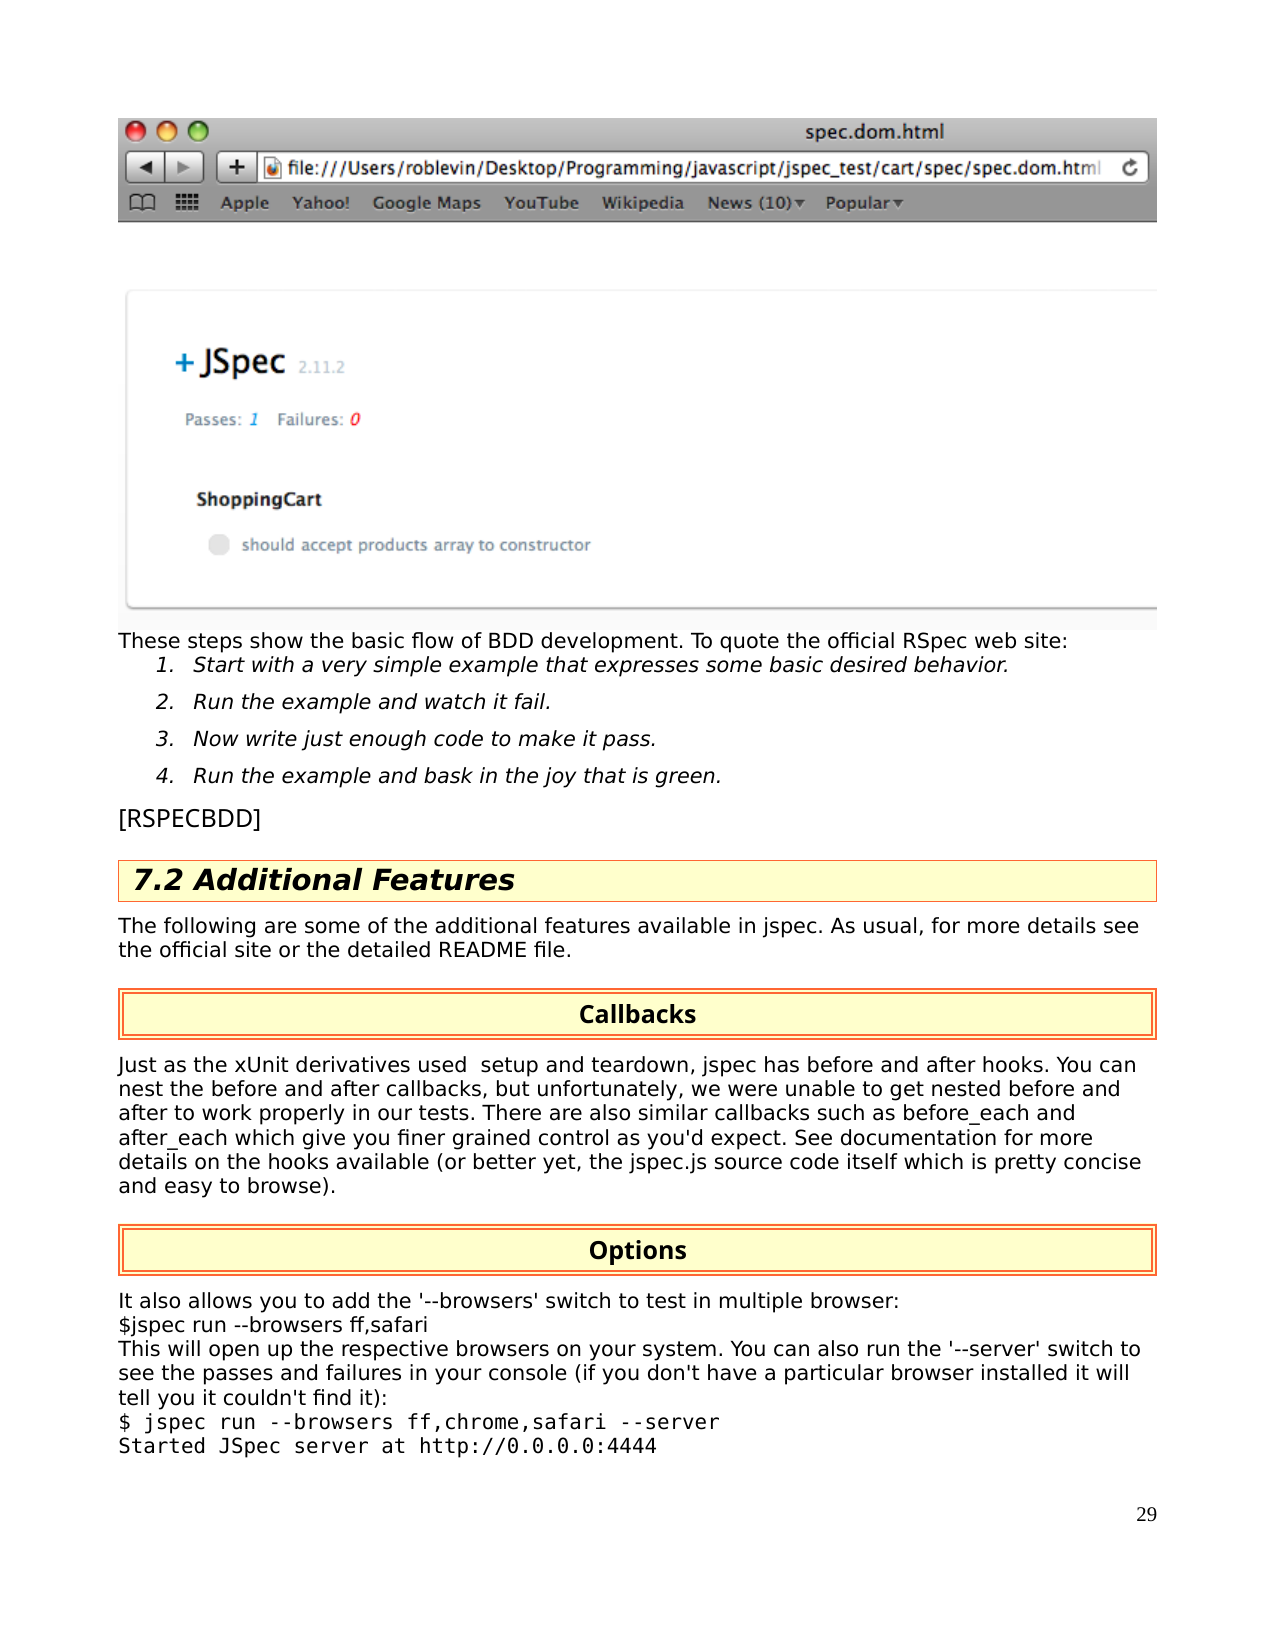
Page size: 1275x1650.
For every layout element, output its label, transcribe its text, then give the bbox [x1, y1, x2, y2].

text These steps show the basic flow of BDD development. To quote the official RSpec web site: [118, 630, 1157, 653]
list Now write just enough code to make it pass. [156, 727, 1157, 751]
text The following are some of the additional features available in jspec. As usual, for more details see the official site or the detailed README file. [118, 914, 1157, 963]
text It also allows you to add the '--browsers' switch to test in multiple browser: [118, 1289, 1157, 1313]
subtitle 7.2 Additional Features [119, 861, 1156, 901]
text $jspec run --browsers ff,safari [118, 1313, 1157, 1337]
list Start with a very simple example that expresses some basic desired behavior. [156, 653, 1157, 678]
text $ jspec run --browsers ff,chrome,safari --server [118, 1410, 1157, 1434]
picture [118, 118, 1157, 630]
text Started JSpec server at http://0.0.0.0:4444 [118, 1434, 1157, 1458]
text Just as the xUnit derivatives used setup and teardown, jspec has before and after hooks. You can nest the before and after callbacks, but unfortunately, we were unable to get nested before and after to work properly in our tests. There are also similar callbacks such as before_each and after_each which give you finer grained control as you'd expect. See documentation for more details on the hooks available (or better yet, the jspec.js source code itself which is pretty concise and easy to browse). [118, 1053, 1157, 1198]
text [RSPECBDD] [118, 801, 1157, 835]
list Run the example and bask in the joy that is green. [156, 764, 1157, 788]
text This will open up the respective browsers on your system. You can also run the '--server' switch to see the passes and failures in your console (if you don't have a particular browser installed it will tell you it couldn't find it): [118, 1337, 1157, 1410]
list Run the example and watch it fail. [156, 690, 1157, 714]
